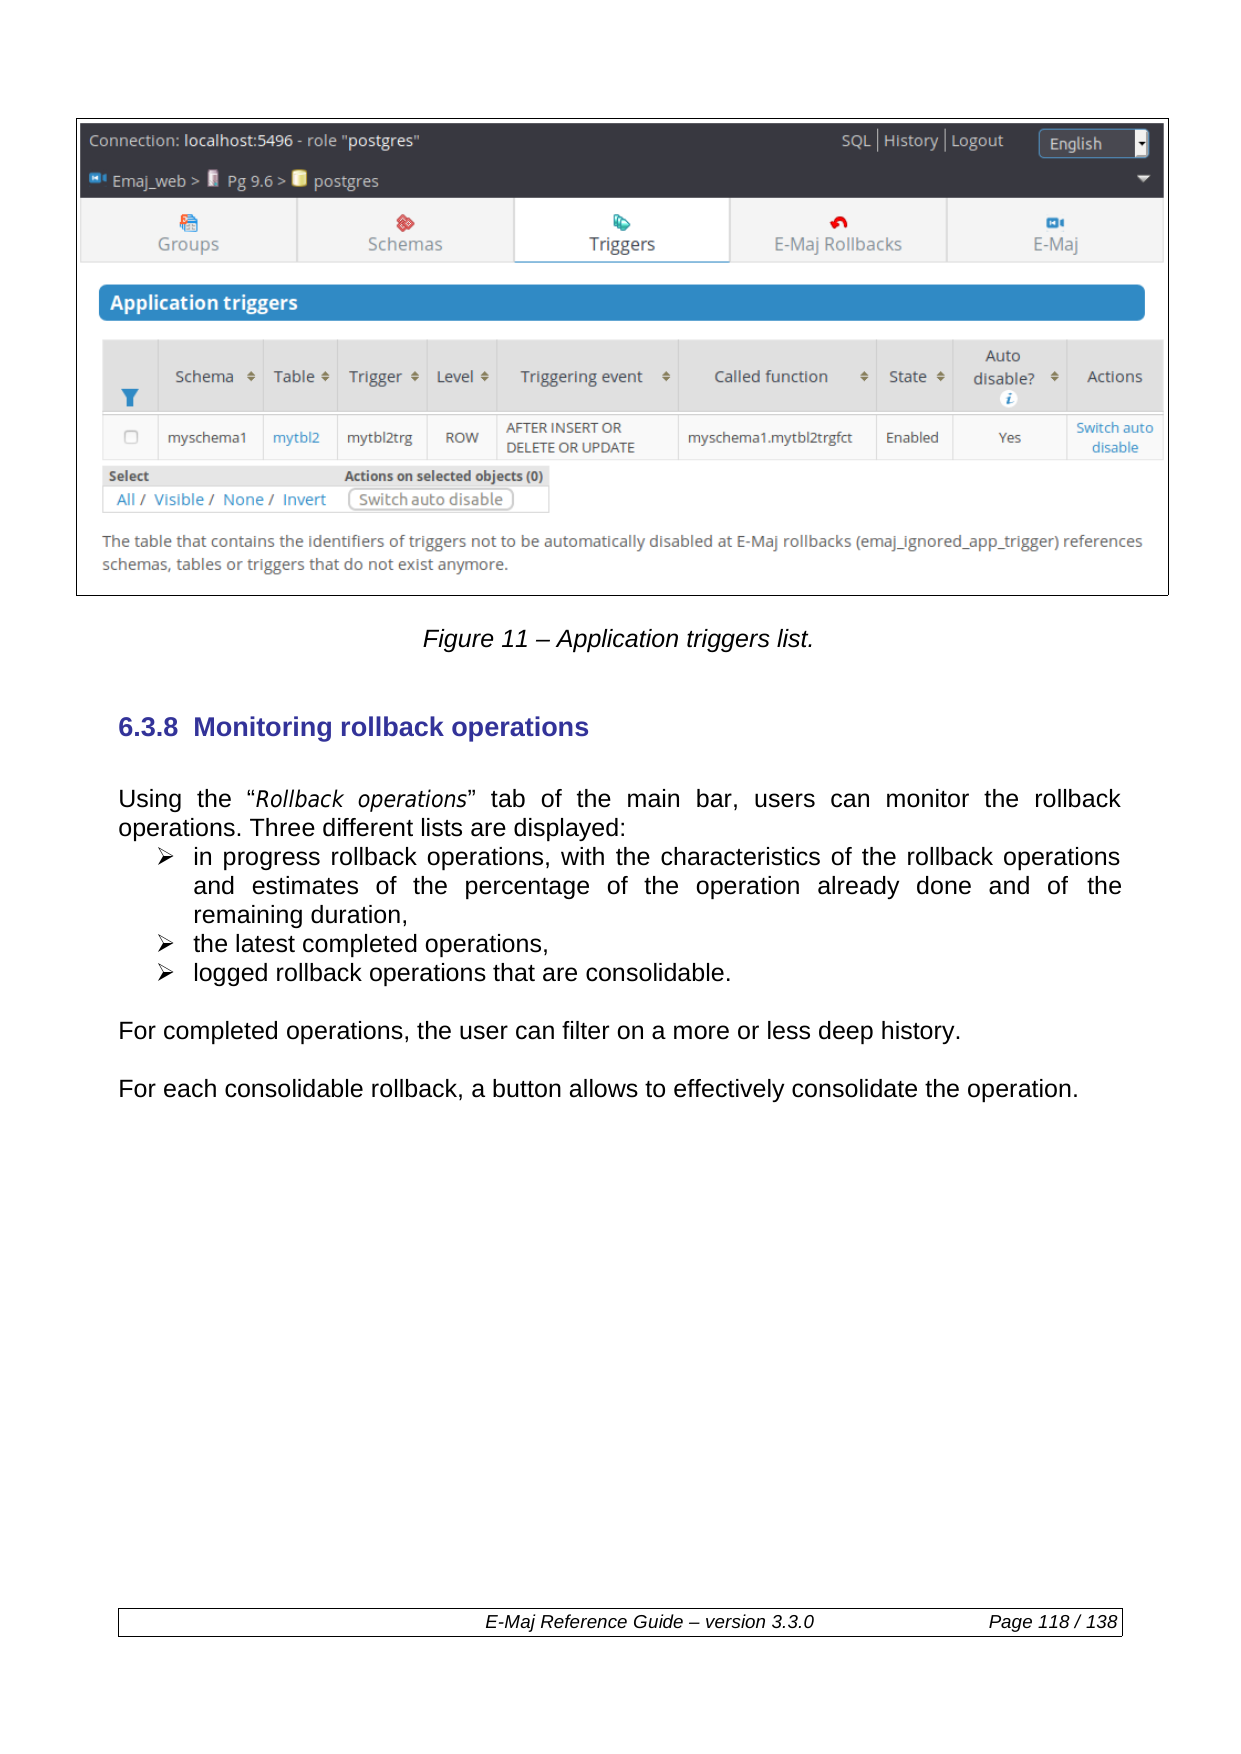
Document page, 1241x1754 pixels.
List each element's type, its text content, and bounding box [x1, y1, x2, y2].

text For each consolidable rollback, a button allows to effectively consolidate the operation. [118, 1074, 1122, 1103]
subtitle Monitoring rollback operations [118, 711, 1122, 742]
text Figure 11 – Application triggers list. [118, 624, 1122, 653]
list in progress rollback operations, with the characteristics of the rollback operations and estimates of the percentage of the operation already done and of the remaining duration, [156, 842, 1122, 929]
text Using the “Rollback operations” tab of the main bar, users can monitor the rollback operations. Three different lists are displayed: [118, 783, 1122, 842]
text For completed operations, the user can filter on a more or less deep history. [118, 1016, 1122, 1045]
picture [78, 121, 1165, 592]
list the latest completed operations, [156, 929, 1122, 958]
list logged rollback operations that are consolidable. [156, 958, 1122, 987]
